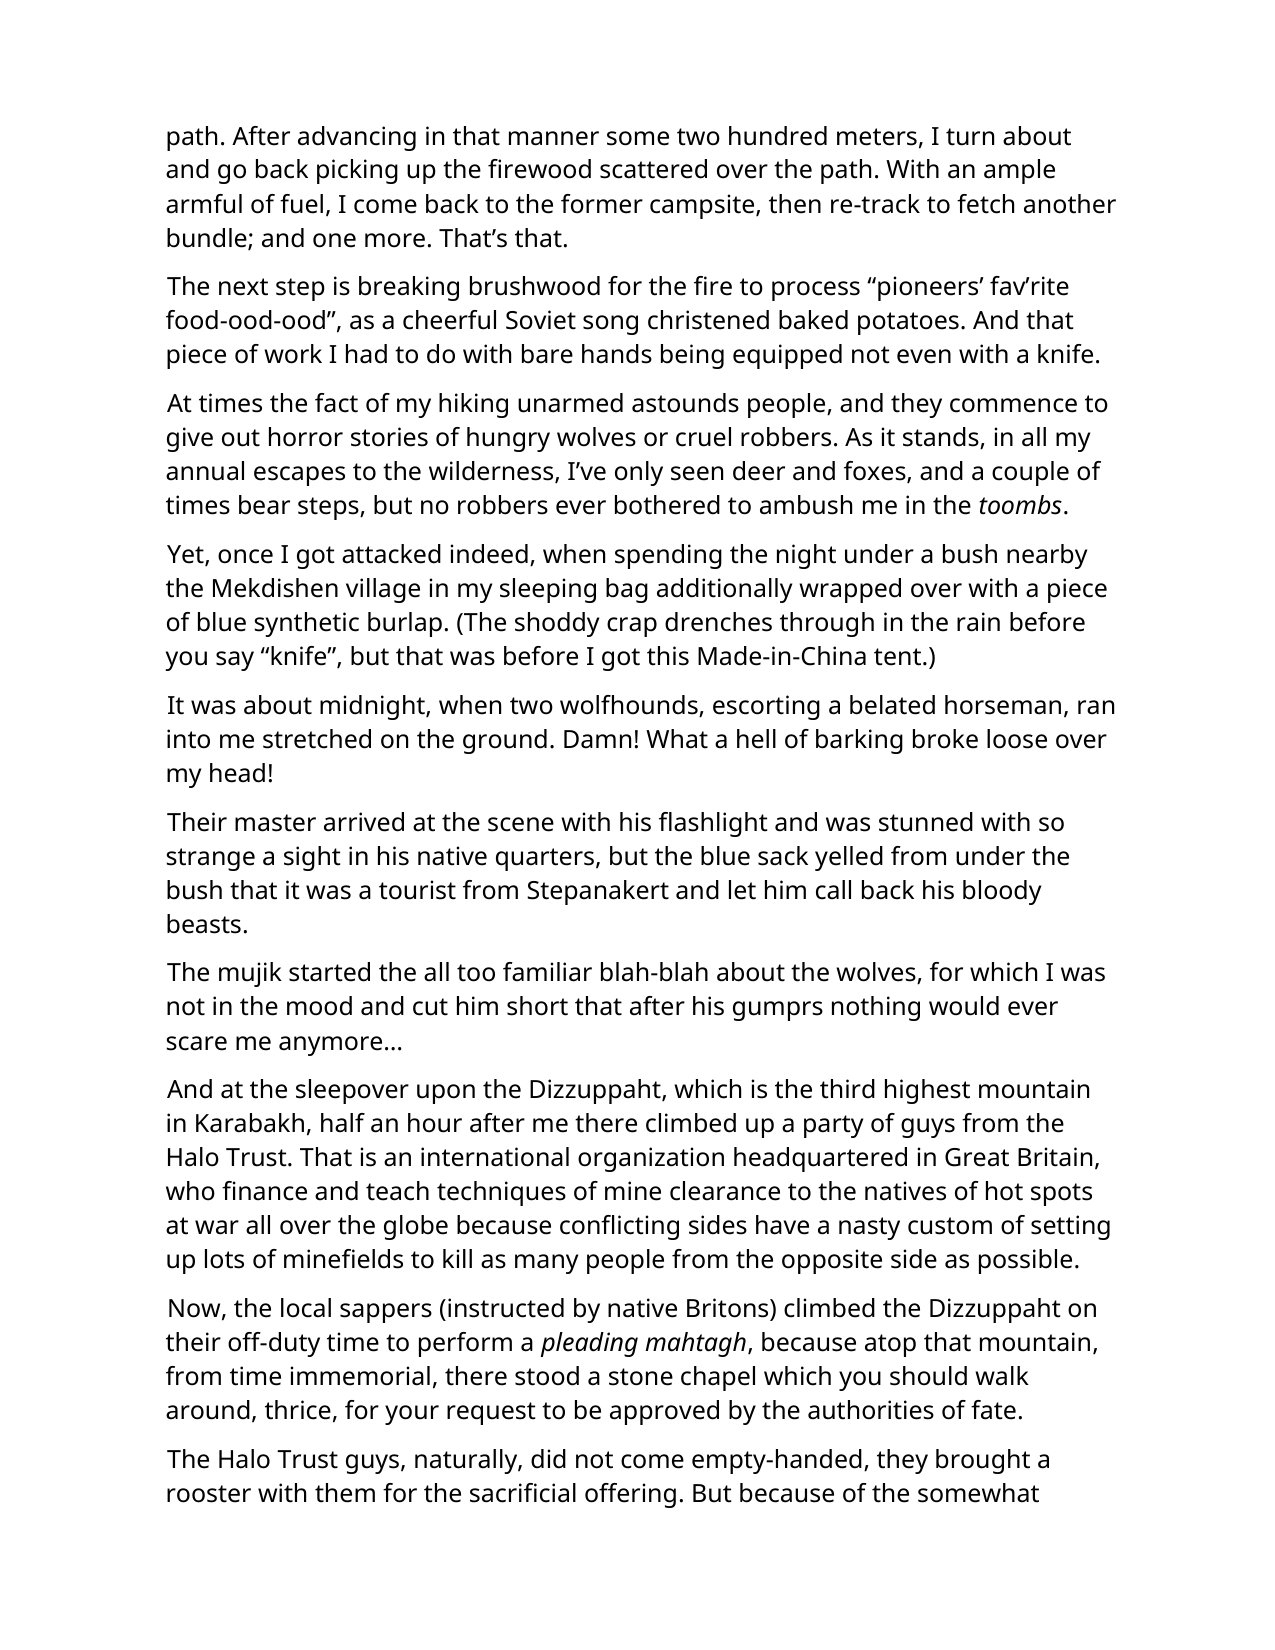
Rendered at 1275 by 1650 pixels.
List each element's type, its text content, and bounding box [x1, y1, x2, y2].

text And at the sleepover upon the Dizzuppaht, which is the third highest mountain in Karabakh, half an hour after me there climbed up a party of guys from the Halo Trust. That is an international organization headquartered in Great Britain, who finance and teach techniques of mine clearance to the natives of hot spots at war all over the globe because conflicting sides have a nasty custom of setting up lots of minefields to kill as many people from the opposite side as possible. [165, 1072, 1118, 1276]
text It was about midnight, when two wolfhounds, escorting a belated horseman, ran into me stretched on the ground. Damn! What a hell of barking broke loose over my head! [165, 687, 1118, 789]
text Now, the local sappers (instructed by native Britons) climbed the Dizzuppaht on their off-duty time to perform a pleading mahtagh, because atop that mountain, from time immemorial, there stood a stone chapel which you should walk around, thrice, for your request to be approved by the authorities of fate. [165, 1291, 1118, 1427]
text Yet, once I got attacked indeed, when spending the night under a bush nearby the Mekdishen village in my sleeping bag additionally wrapped over with a piece of blue synthetic burlap. (The shoddy crap drenches through in the rain before you say “knife”, but that was before I got this Made-in-China tent.) [165, 537, 1118, 673]
text The next step is breaking brushwood for the fire to process “pioneers’ fav’rite food-ood-ood”, as a cheerful Soviet song christened baked potatoes. And that piece of work I had to do with bare hands being equipped not even with a knife. [165, 269, 1118, 371]
text Their master arrived at the scene with his flashlight and was stunned with so strange a sight in his native quarters, but the blue sack yelled from under the bush that it was a tourist from Stepanakert and let him call back his bloody beasts. [165, 804, 1118, 940]
text The Halo Trust guys, naturally, did not come empty-handed, they brought a rooster with them for the sacrificial offering. But because of the somewhat [165, 1442, 1118, 1510]
text path. After advancing in that manner some two hundred meters, I turn about and go back picking up the firewood scattered over the path. With an ample armful of fuel, I come back to the former campsite, then re-track to fetch another bundle; and one more. That’s that. [165, 118, 1118, 254]
text At times the fact of my hiking unarmed astounds people, and they commence to give out horror stories of hungry wolves or cruel robbers. As it stands, in all my annual escapes to the wilderness, I’ve only seen deer and foxes, and a couple of times bear steps, but no robbers ever bothered to ambush me in the toombs. [165, 386, 1118, 522]
text The mujik started the all too familiar blah-blah about the wolves, for which I was not in the mood and cut him short that after his gumprs nothing would ever scare me anymore… [165, 955, 1118, 1057]
